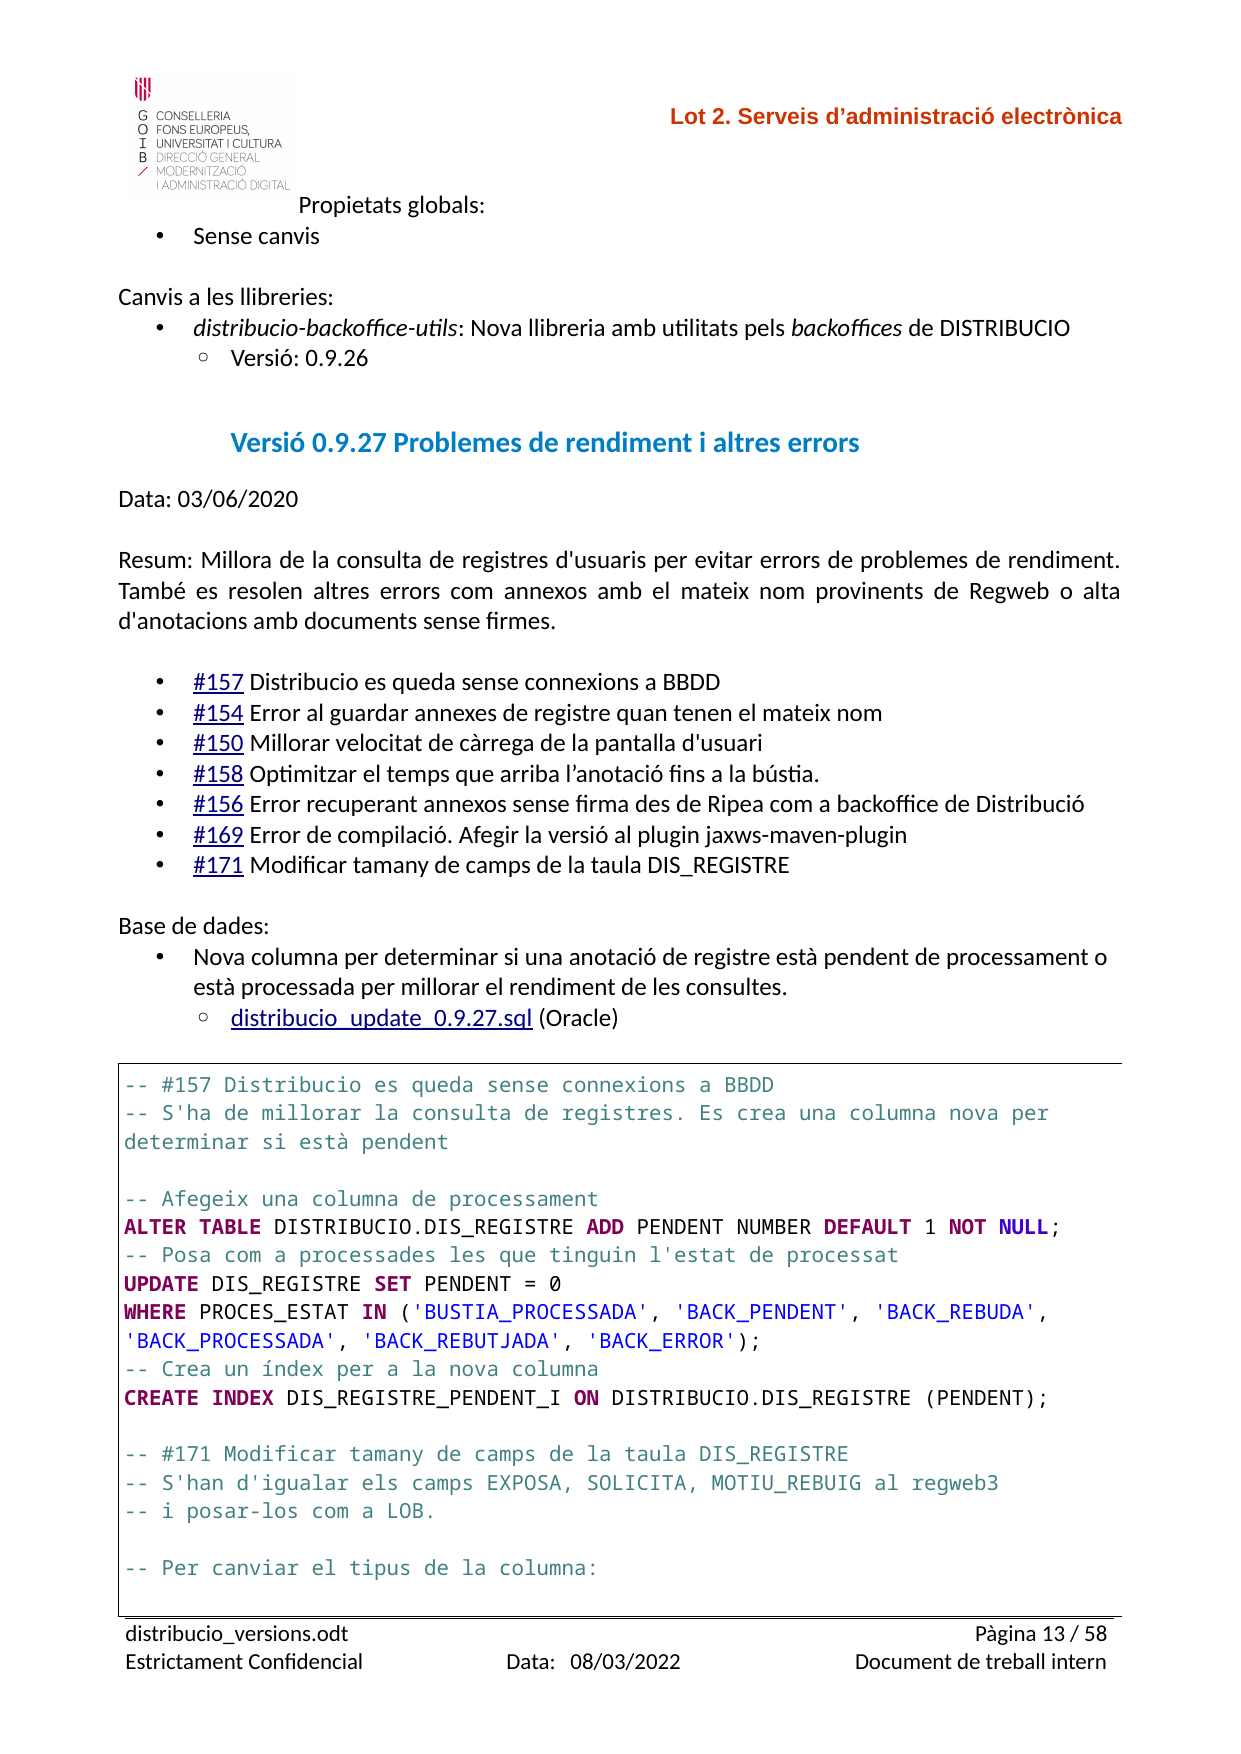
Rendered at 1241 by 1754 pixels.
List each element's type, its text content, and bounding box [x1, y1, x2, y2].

list distribucio_update_0.9.27.sql (Oracle) [193, 1002, 1122, 1033]
list #171 Modificar tamany de camps de la taula DIS_REGISTRE [156, 849, 1122, 880]
list Nova columna per determinar si una anotació de registre està pendent de processament o està processada per millorar el rendiment de les consultes. [156, 941, 1122, 1002]
list #158 Optimitzar el temps que arriba l’anotació fins a la bústia. [156, 758, 1122, 788]
text Base de dades: [118, 911, 1122, 941]
text Resum: Millora de la consulta de registres d'usuaris per evitar errors de problemes de rendiment. També es resolen altres errors com annexos amb el mateix nom provinents de Regweb o alta d'anotacions amb documents sense firmes. [118, 544, 1122, 636]
list #169 Error de compilació. Afegir la versió al plugin jaxws-maven-plugin [156, 819, 1122, 849]
text Canvis a les llibreries: [118, 281, 1122, 312]
list #157 Distribucio es queda sense connexions a BBDD [156, 666, 1122, 697]
picture [126, 70, 299, 197]
text Propietats globals: [118, 190, 1122, 220]
list Sense canvis [156, 220, 1122, 251]
list Versió: 0.9.26 [193, 342, 1122, 373]
list distribucio-backoffice-utils: Nova llibreria amb utilitats pels backoffices de DISTRIBUCIO [156, 312, 1122, 342]
list #150 Millorar velocitat de càrrega de la pantalla d'usuari [156, 727, 1122, 758]
table_header -- #157 Distribucio es queda sense connexions a BBDD -- S'ha de millorar la consulta de registres. Es crea una columna nova per determinar si està pendent -- Afegeix una columna de processament ALTER TABLE DISTRIBUCIO.DIS_REGISTRE ADD PENDENT NUMBER DEFAULT 1 NOT NULL; -- Posa com a processades les que tinguin l'estat de processat UPDATE DIS_REGISTRE SET PENDENT = 0 WHERE PROCES_ESTAT IN ('BUSTIA_PROCESSADA', 'BACK_PENDENT', 'BACK_REBUDA', 'BACK_PROCESSADA', 'BACK_REBUTJADA', 'BACK_ERROR'); -- Crea un índex per a la nova columna CREATE INDEX DIS_REGISTRE_PENDENT_I ON DISTRIBUCIO.DIS_REGISTRE (PENDENT); -- #171 Modificar tamany de camps de la taula DIS_REGISTRE -- S'han d'igualar els camps EXPOSA, SOLICITA, MOTIU_REBUIG al regweb3 -- i posar-los com a LOB. -- Per canviar el tipus de la columna: [119, 1064, 1122, 1616]
list #154 Error al guardar annexes de registre quan tenen el mateix nom [156, 697, 1122, 727]
text Data: 03/06/2020 [118, 483, 1122, 514]
subtitle Versió 0.9.27 Problemes de rendiment i altres errors [153, 424, 1122, 459]
list #156 Error recuperant annexos sense firma des de Ripea com a backoffice de Distribució [156, 788, 1122, 819]
